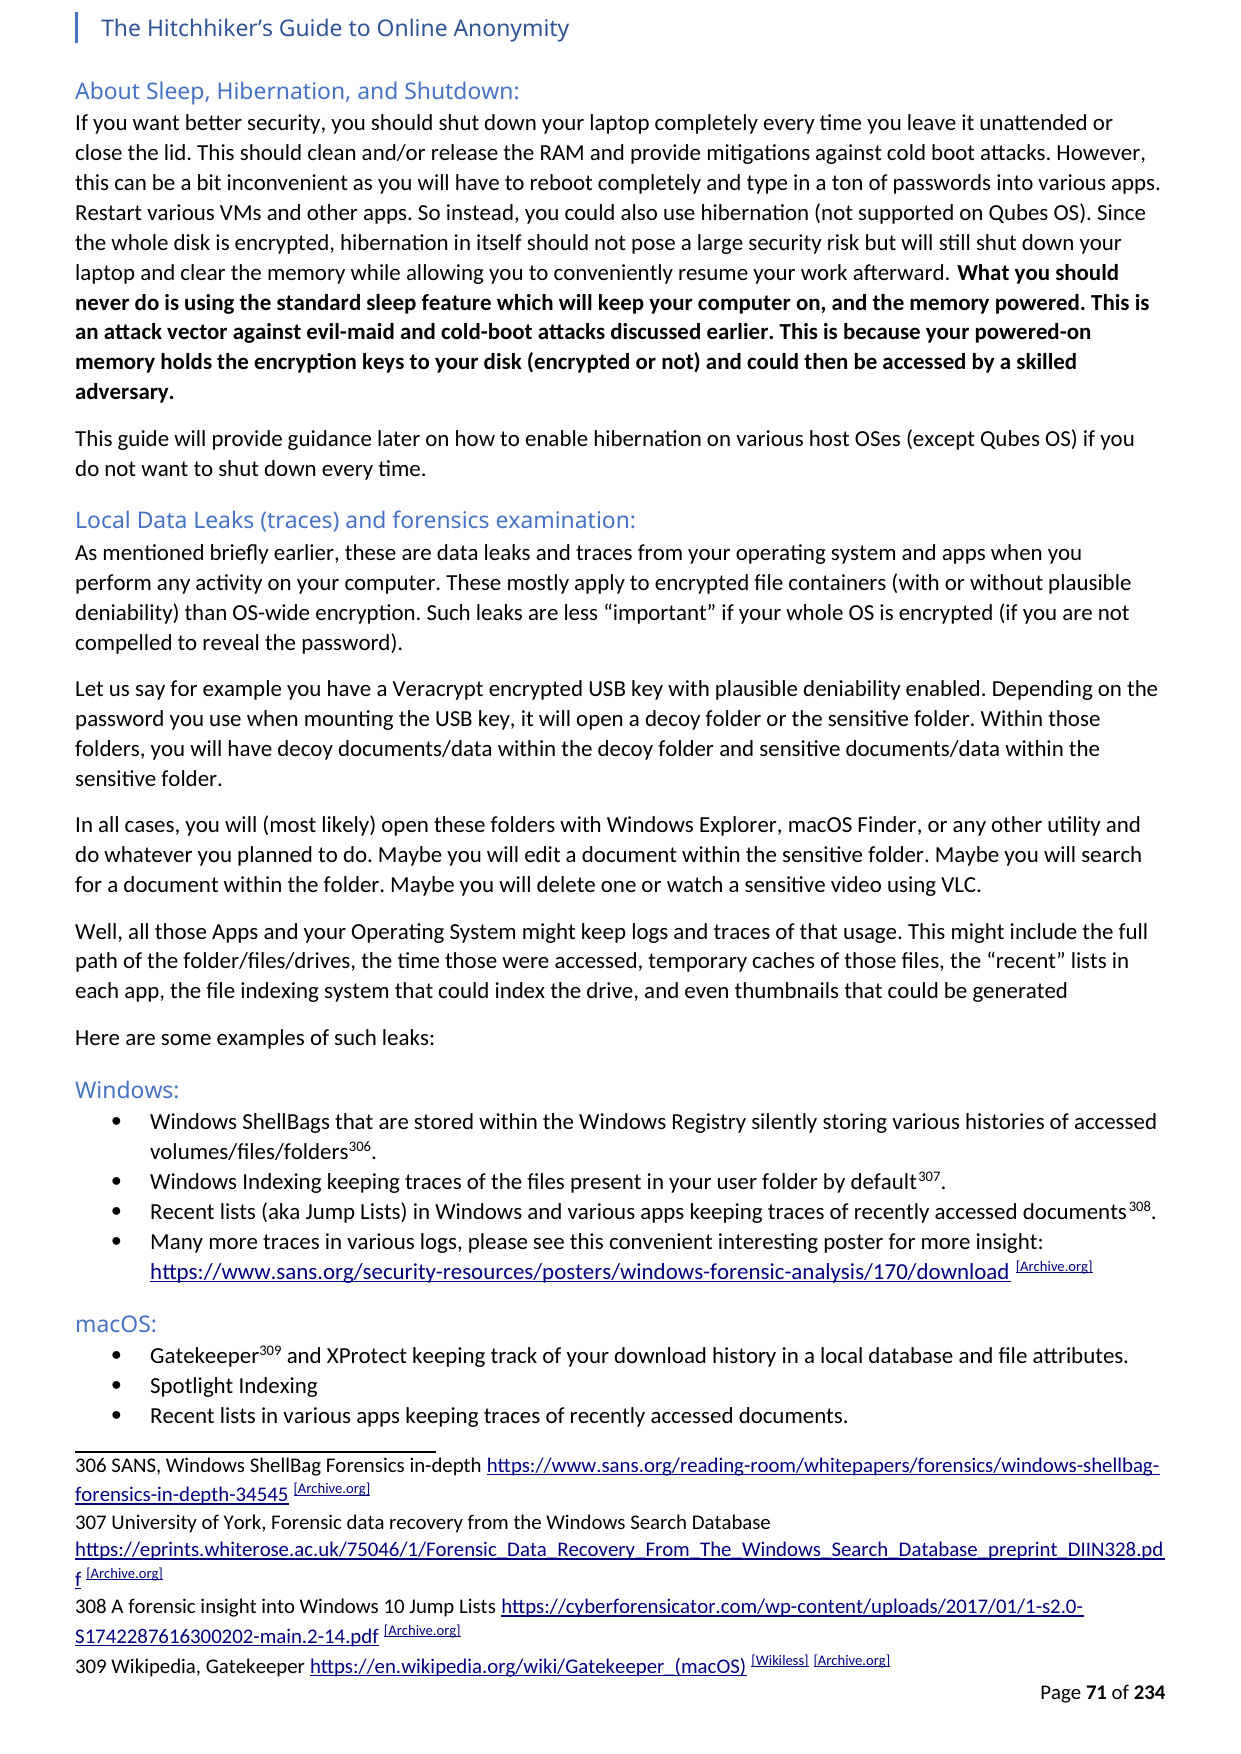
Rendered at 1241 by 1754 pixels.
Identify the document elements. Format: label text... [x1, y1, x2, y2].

list Wikipedia, Gatekeeper https://en.wikipedia.org/wiki/Gatekeeper_(macOS) [Wikiless] [Archive.org] [75, 1651, 1165, 1679]
list Gatekeeper and XProtect keeping track of your download history in a local database and file attributes. [112, 1341, 1165, 1369]
text Let us say for example you have a Veracrypt encrypted USB key with plausible deniability enabled. Depending on the password you use when mounting the USB key, it will open a decoy folder or the sensitive folder. Within those folders, you will have decoy documents/data within the decoy folder and sensitive documents/data within the sensitive folder. [75, 674, 1165, 792]
list SANS, Windows ShellBag Forensics in-depth https://www.sans.org/reading-room/whitepapers/forensics/windows-shellbag-forensics-in-depth-34545 [Archive.org] [75, 1452, 1165, 1507]
subtitle macOS: [75, 1307, 1165, 1339]
subtitle Local Data Leaks (traces) and forensics examination: [75, 504, 1165, 536]
subtitle Windows: [75, 1074, 1165, 1105]
list University of York, Forensic data recovery from the Windows Search Database https://eprints.whiterose.ac.uk/75046/1/Forensic_Data_Recovery_From_The_Windows_Search_Database_preprint_DIIN328.pd [75, 1509, 1165, 1558]
list Many more traces in various logs, please see this convenient interesting poster for more insight: https://www.sans.org/security-resources/posters/windows-forensic-analysis/170/download [Archive.org] [112, 1227, 1165, 1285]
text If you want better security, you should shut down your laptop completely every time you leave it unattended or close the lid. This should clean and/or release the RAM and provide mitigations against cold boot attacks. However, this can be a bit inconvenient as you will have to reboot completely and type in a ton of passwords into various apps. Restart various VMs and other apps. So instead, you could also use hibernation (not supported on Qubes OS). Since the whole disk is encrypted, hibernation in itself should not pose a large security risk but will still shut down your laptop and clear the memory while allowing you to conveniently resume your work afterward. What you should never do is using the standard sleep feature which will keep your computer on, and the memory powered. This is an attack vector against evil-maid and cold-boot attacks discussed earlier. This is because your powered-on memory holds the encryption keys to your disk (encrypted or not) and could then be accessed by a skilled adversary. [75, 108, 1165, 405]
text In all cases, you will (most likely) open these folders with Windows Explorer, macOS Finder, or any other utility and do whatever you planned to do. Maybe you will edit a document within the sensitive folder. Maybe you will search for a document within the folder. Maybe you will delete one or watch a sensitive video using VLC. [75, 810, 1165, 898]
list A forensic insight into Windows 10 Jump Lists https://cyberforensicator.com/wp-content/uploads/2017/01/1-s2.0-S1742287616300202-main.2-14.pdf [Archive.org] [75, 1594, 1165, 1649]
text As mentioned briefly earlier, these are data leaks and traces from your operating system and apps when you perform any activity on your computer. These mostly apply to encrypted file containers (with or without plausible deniability) than OS-wide encryption. Such leaks are less “important” if your whole OS is encrypted (if you are not compelled to reveal the password). [75, 538, 1165, 656]
list f [Archive.org] [75, 1560, 1165, 1592]
list Windows Indexing keeping traces of the files present in your user folder by default. [112, 1167, 1165, 1195]
list Recent lists in various apps keeping traces of recently accessed documents. [112, 1401, 1165, 1429]
text Well, all those Apps and your Operating System might keep logs and traces of that usage. This might include the full path of the folder/files/drives, the time those were accessed, temporary caches of those files, the “recent” lists in each app, the file indexing system that could index the drive, and even thumbnails that could be generated [75, 917, 1165, 1004]
text This guide will provide guidance later on how to enable hibernation on various host OSes (except Qubes OS) if you do not want to shut down every time. [75, 424, 1165, 482]
subtitle About Sleep, Hibernation, and Shutdown: [75, 75, 1165, 106]
list Spotlight Indexing [112, 1371, 1165, 1399]
list Windows ShellBags that are stored within the Windows Registry silently storing various histories of accessed volumes/files/folders. [112, 1107, 1165, 1165]
list Recent lists (aka Jump Lists) in Windows and various apps keeping traces of recently accessed documents. [112, 1197, 1165, 1225]
text Here are some examples of such leaks: [75, 1023, 1165, 1051]
